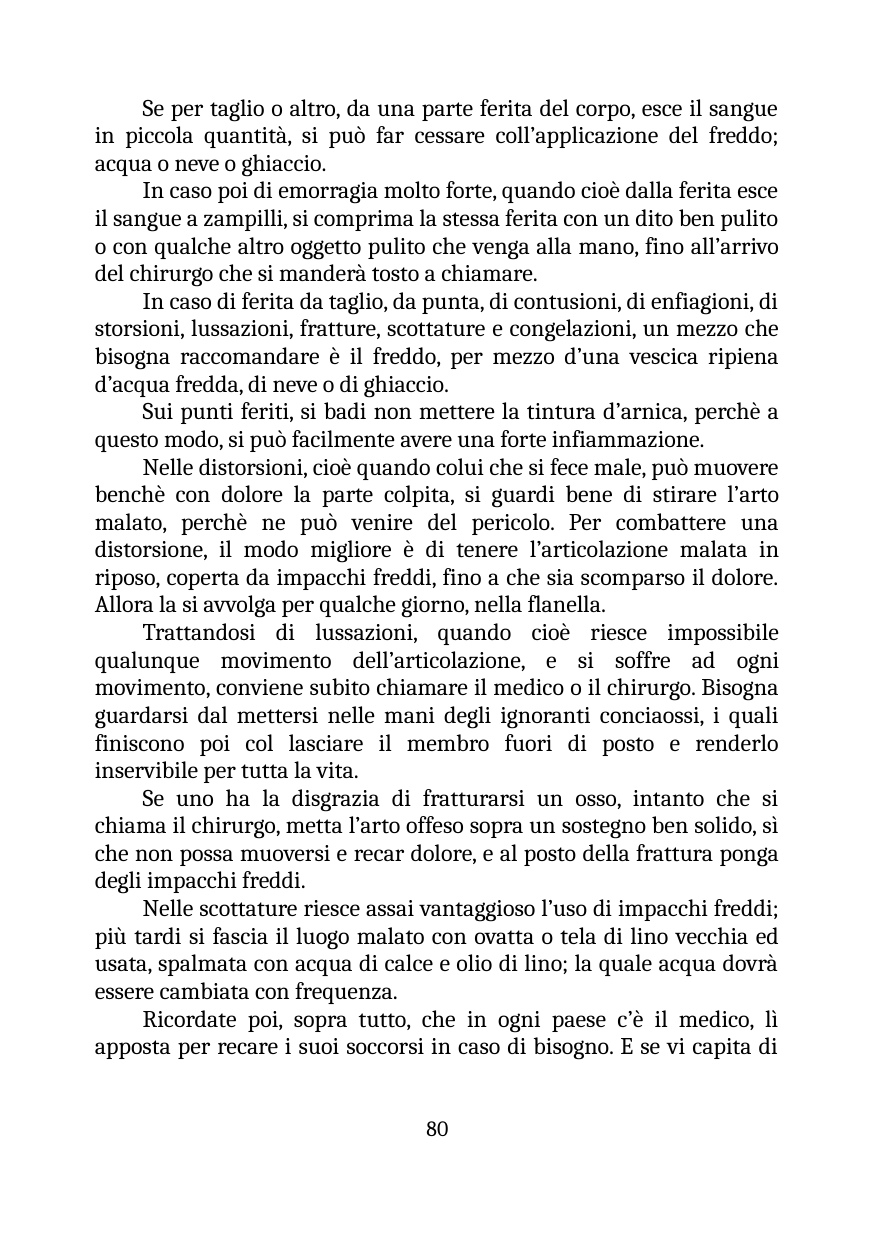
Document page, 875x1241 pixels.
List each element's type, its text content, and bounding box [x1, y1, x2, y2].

text Se uno ha la disgrazia di fratturarsi un osso, intanto che si chiama il chirurgo, metta l’arto offeso sopra un sostegno ben solido, sì che non possa muoversi e recar dolore, e al posto della frattura ponga degli impacchi freddi. [94, 784, 779, 895]
text Ricordate poi, sopra tutto, che in ogni paese c’è il medico, lì apposta per recare i suoi soccorsi in caso di bisogno. E se vi capita di [94, 1005, 779, 1061]
text In caso di ferita da taglio, da punta, di contusioni, di enfiagioni, di storsioni, lussazioni, fratture, scottature e congelazioni, un mezzo che bisogna raccomandare è il freddo, per mezzo d’una vescica ripiena d’acqua fredda, di neve o di ghiaccio. [94, 288, 779, 398]
text Sui punti feriti, si badi non mettere la tintura d’arnica, perchè a questo modo, si può facilmente avere una forte infiammazione. [94, 398, 779, 453]
text Trattandosi di lussazioni, quando cioè riesce impossibile qualunque movimento dell’articolazione, e si soffre ad ogni movimento, conviene subito chiamare il medico o il chirurgo. Bisogna guardarsi dal mettersi nelle mani degli ignoranti conciaossi, i quali finiscono poi col lasciare il membro fuori di posto e renderlo inservibile per tutta la vita. [94, 619, 779, 784]
text Se per taglio o altro, da una parte ferita del corpo, esce il sangue in piccola quantità, si può far cessare coll’applicazione del freddo; acqua o neve o ghiaccio. [94, 94, 779, 177]
text Nelle distorsioni, cioè quando colui che si fece male, può muovere benchè con dolore la parte colpita, si guardi bene di stirare l’arto malato, perchè ne può venire del pericolo. Per combattere una distorsione, il modo migliore è di tenere l’articolazione malata in riposo, coperta da impacchi freddi, fino a che sia scomparso il dolore. Allora la si avvolga per qualche giorno, nella flanella. [94, 453, 779, 619]
text In caso poi di emorragia molto forte, quando cioè dalla ferita esce il sangue a zampilli, si comprima la stessa ferita con un dito ben pulito o con qualche altro oggetto pulito che venga alla mano, fino all’arrivo del chirurgo che si manderà tosto a chiamare. [94, 177, 779, 288]
text Nelle scottature riesce assai vantaggioso l’uso di impacchi freddi; più tardi si fascia il luogo malato con ovatta o tela di lino vecchia ed usata, spalmata con acqua di calce e olio di lino; la quale acqua dovrà essere cambiata con frequenza. [94, 895, 779, 1005]
